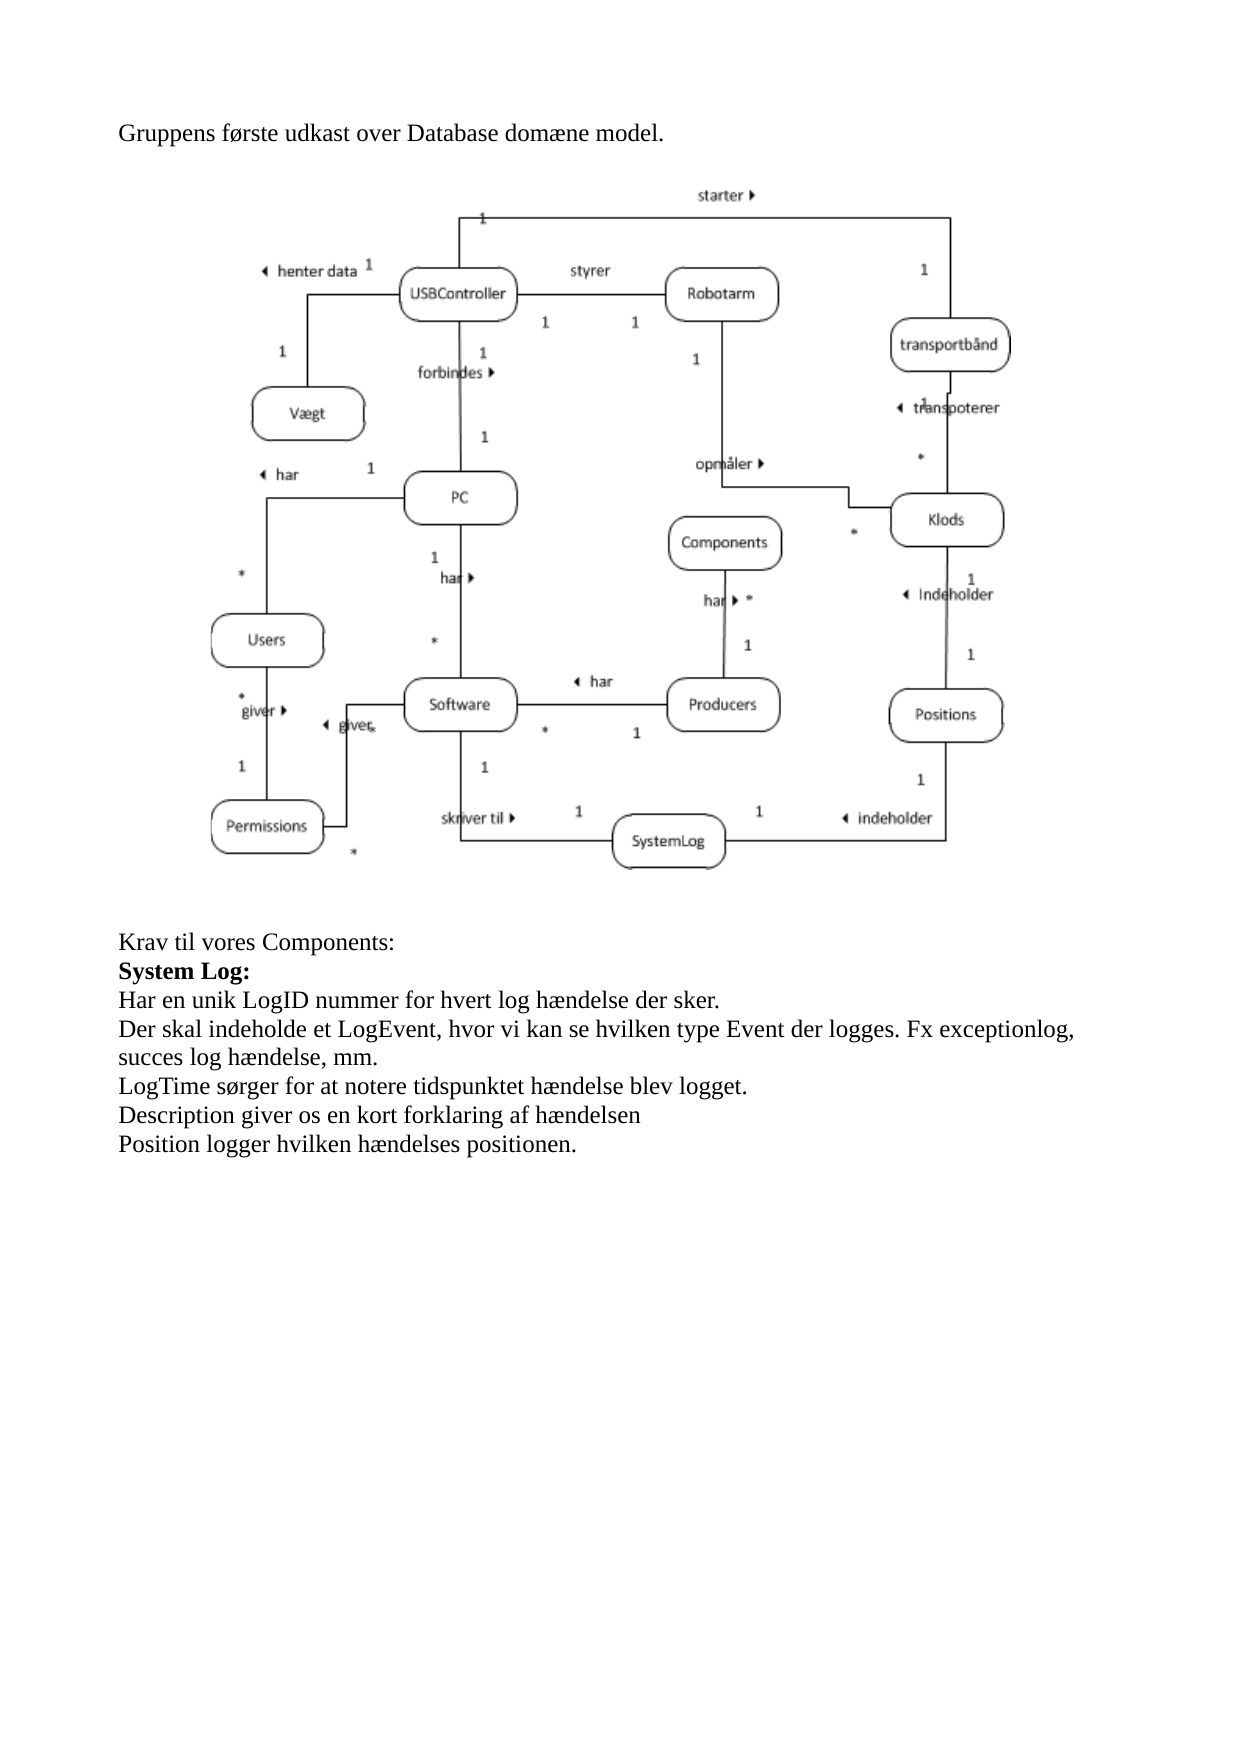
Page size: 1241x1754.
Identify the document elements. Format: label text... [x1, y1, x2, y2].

text Der skal indeholde et LogEvent, hvor vi kan se hvilken type Event der logges. Fx exceptionlog, succes log hændelse, mm. [118, 1014, 1122, 1071]
text Har en unik LogID nummer for hvert log hændelse der sker. [118, 985, 1122, 1014]
text Position logger hvilken hændelses positionen. [118, 1129, 1122, 1157]
text LogTime sørger for at notere tidspunktet hændelse blev logget. [118, 1071, 1122, 1100]
text System Log: [118, 956, 1122, 985]
text Description giver os en kort forklaring af hændelsen [118, 1100, 1122, 1129]
text Gruppens første udkast over Database domæne model. [118, 118, 1122, 147]
text Krav til vores Components: [118, 927, 1122, 956]
picture [210, 184, 1011, 870]
